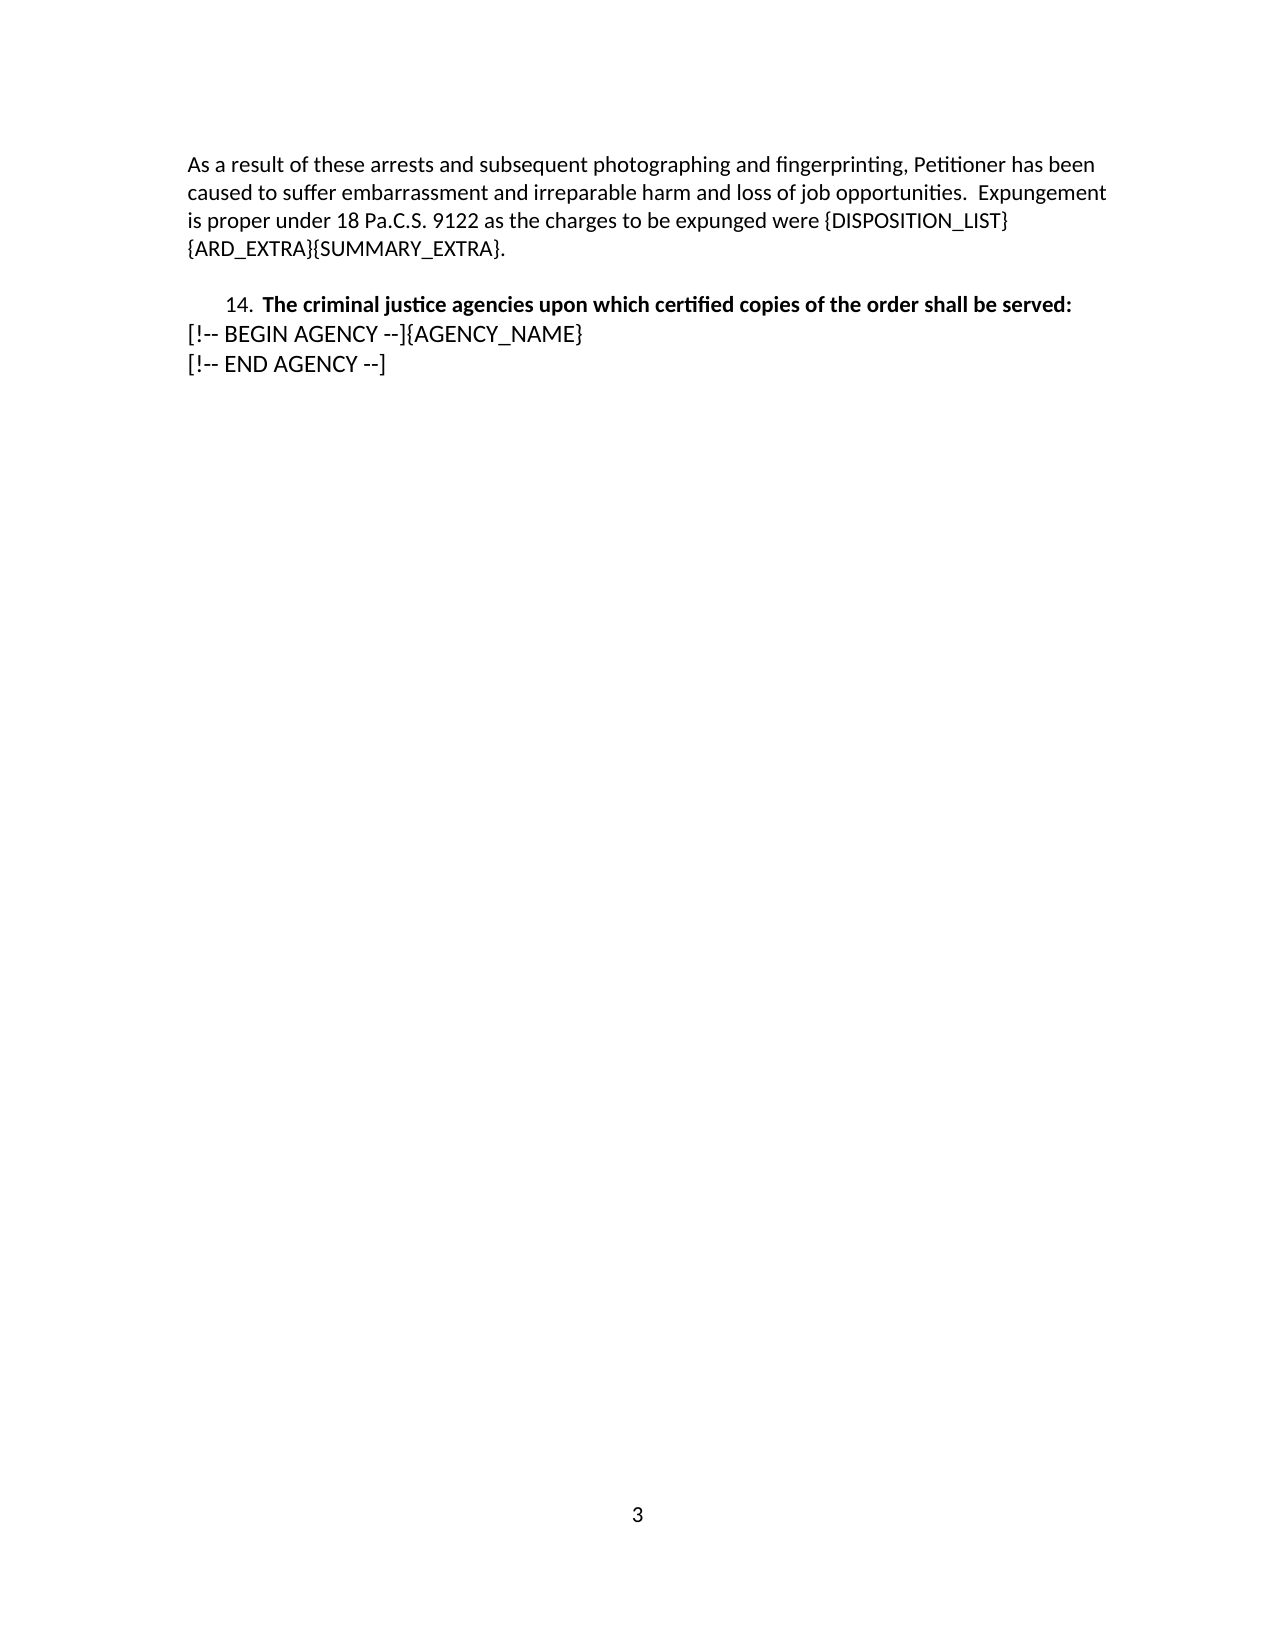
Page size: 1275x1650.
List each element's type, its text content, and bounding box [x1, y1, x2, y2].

list The criminal justice agencies upon which certified copies of the order shall be served: [225, 290, 1125, 318]
list [!-- END AGENCY --] [187, 349, 1087, 379]
text As a result of these arrests and subsequent photographing and fingerprinting, Petitioner has been caused to suffer embarrassment and irreparable harm and loss of job opportunities. Expungement is proper under 18 Pa.C.S. 9122 as the charges to be expunged were {DISPOSITION_LIST}{ARD_EXTRA}{SUMMARY_EXTRA}. [187, 150, 1125, 262]
list [!-- BEGIN AGENCY --]{AGENCY_NAME} [187, 318, 1087, 349]
